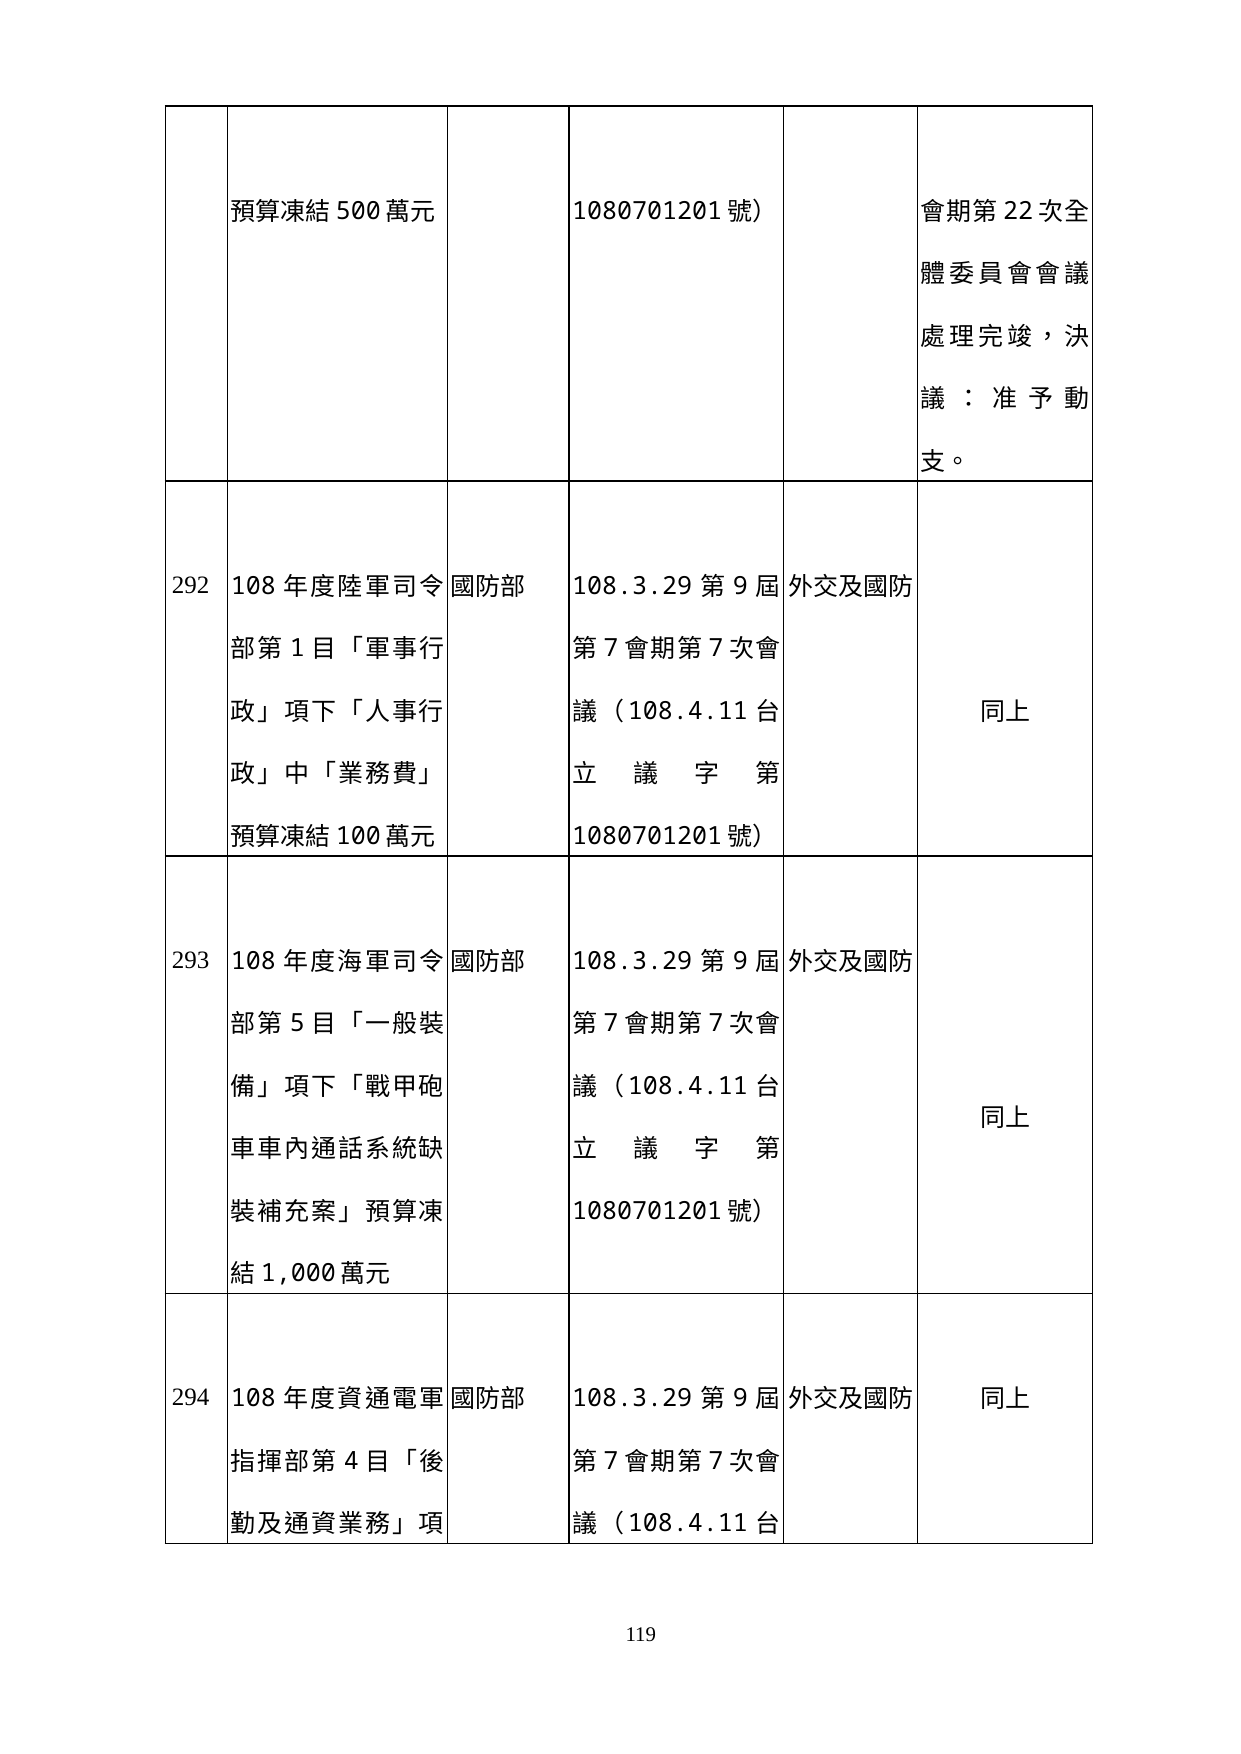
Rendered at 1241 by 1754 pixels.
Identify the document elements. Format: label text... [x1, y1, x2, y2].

table_cell 國防部 [448, 1294, 568, 1543]
table_cell 外交及國防 [784, 1294, 917, 1543]
table_cell [166, 1294, 227, 1543]
table_cell [166, 107, 227, 480]
table_cell [448, 107, 568, 480]
table_cell 1080701201號） [570, 107, 783, 480]
table_cell [166, 857, 227, 1293]
table_cell [784, 107, 917, 480]
table_cell 108.3.29第9屆第7會期第7次會議（108.4.11台 [570, 1294, 783, 1543]
table_cell 108.3.29第9屆第7會期第7次會議（108.4.11台立議字第1080701201號） [570, 482, 783, 855]
table_cell 同上 [918, 1294, 1092, 1543]
table_cell 108.3.29第9屆第7會期第7次會議（108.4.11台立議字第1080701201號） [570, 857, 783, 1293]
table_cell 會期第22次全體委員會會議處理完竣，決議：准予動支。 [918, 107, 1092, 480]
table_cell 同上 [918, 482, 1092, 855]
table_cell 外交及國防 [784, 482, 917, 855]
table_cell 外交及國防 [784, 857, 917, 1293]
table_cell 108年度陸軍司令部第1目「軍事行政」項下「人事行政」中「業務費」預算凍結100萬元 [228, 482, 447, 855]
table_cell [166, 482, 227, 855]
table_cell 國防部 [448, 857, 568, 1293]
table_cell 108年度海軍司令部第5目「一般裝備」項下「戰甲砲車車內通話系統缺裝補充案」預算凍結1,000萬元 [228, 857, 447, 1293]
table_cell 同上 [918, 857, 1092, 1293]
table_cell 預算凍結500萬元 [228, 107, 447, 480]
table_cell 國防部 [448, 482, 568, 855]
table_cell 108年度資通電軍指揮部第4目「後勤及通資業務」項 [228, 1294, 447, 1543]
